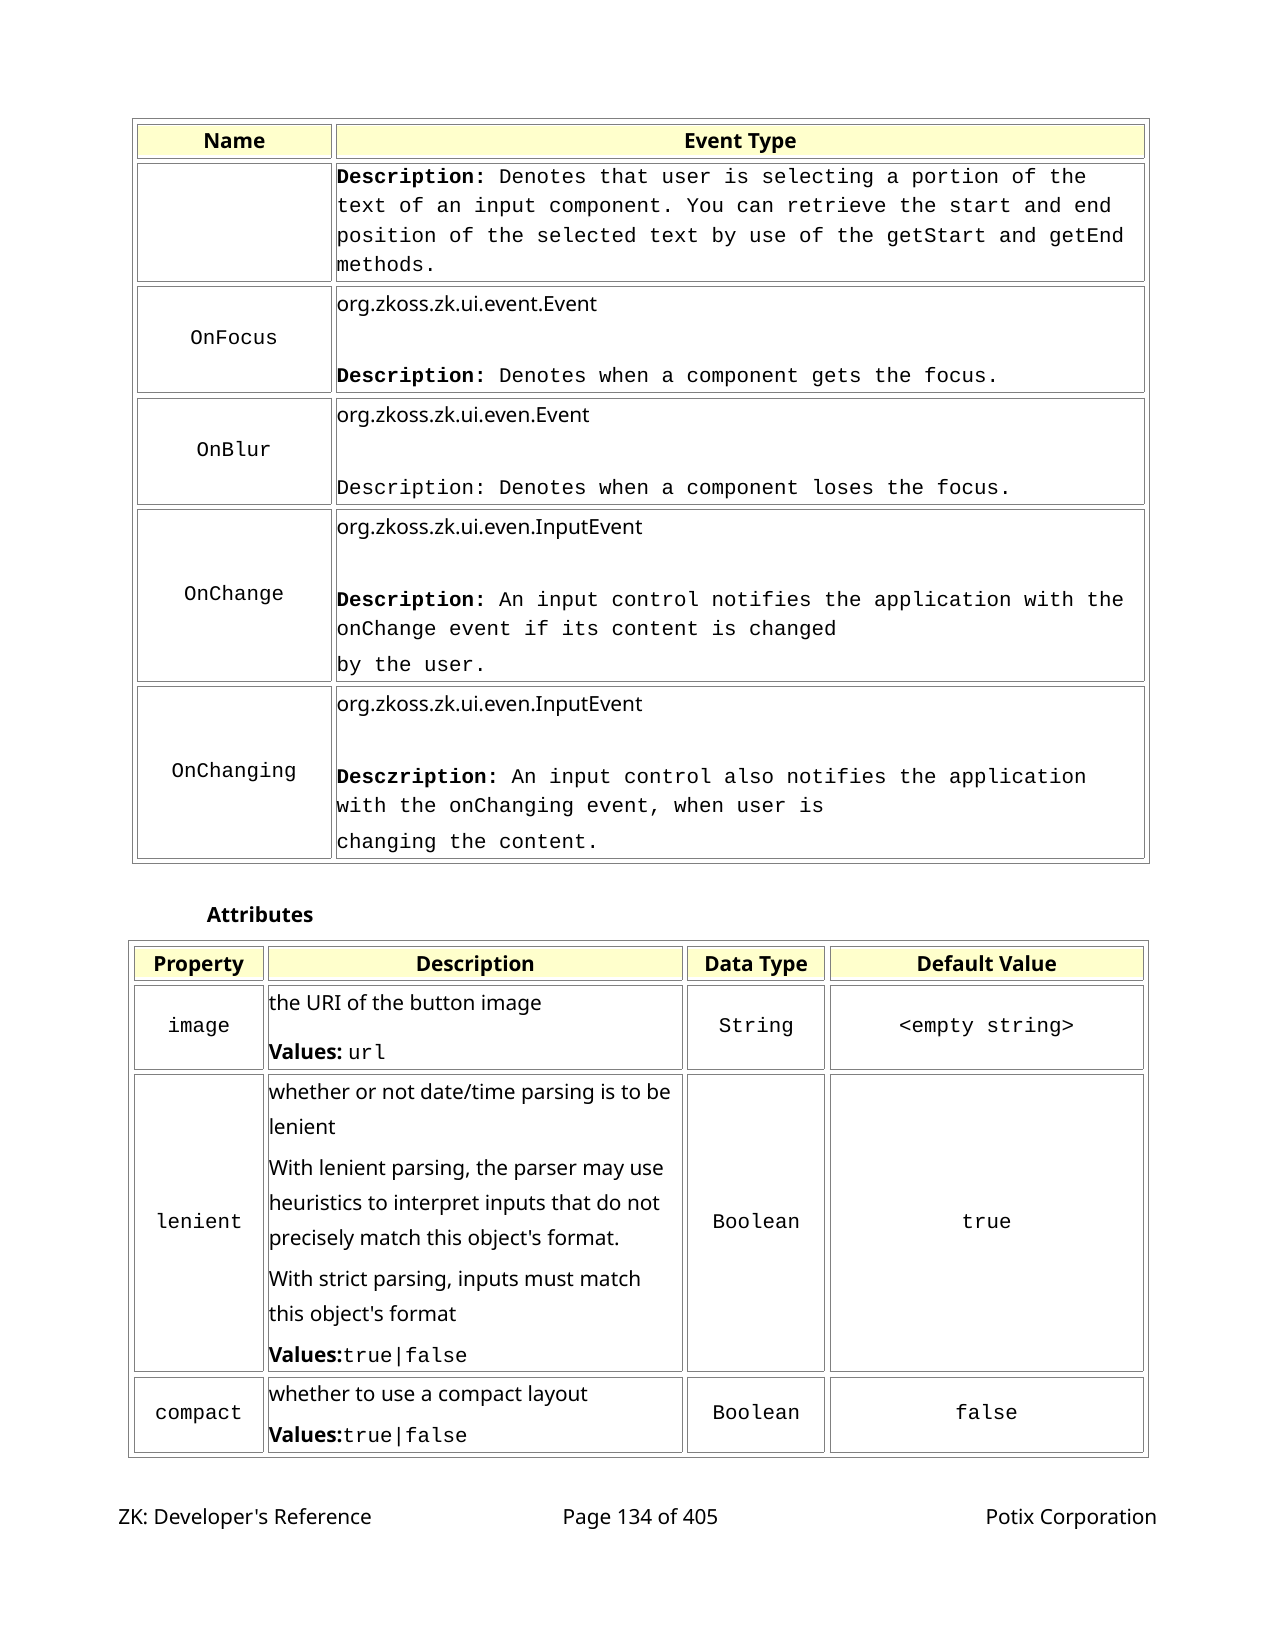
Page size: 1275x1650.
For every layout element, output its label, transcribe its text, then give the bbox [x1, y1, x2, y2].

table_header Event Type [334, 119, 1147, 158]
table_cell compact [131, 1371, 266, 1452]
table_cell Boolean [685, 1069, 827, 1371]
table_cell OnChange [134, 504, 333, 681]
table_cell OnChanging [134, 681, 333, 858]
table_cell OnFocus [134, 281, 333, 392]
table_cell true [827, 1069, 1146, 1371]
table_header Property [131, 941, 266, 980]
table_cell [134, 158, 333, 281]
table_cell OnBlur [134, 392, 333, 504]
table_header Name [134, 119, 333, 158]
table_cell Boolean [685, 1371, 827, 1452]
table_cell the URI of the button image Values: url [266, 980, 685, 1068]
table_cell lenient [131, 1069, 266, 1371]
table_cell org.zkoss.zk.ui.even.Event Description: Denotes when a component loses the focus. [334, 392, 1147, 504]
table_cell Description: Denotes that user is selecting a portion of the text of an input component. You can retrieve the start and end position of the selected text by use of the getStart and getEnd methods. [334, 158, 1147, 281]
table_header Description [266, 941, 685, 980]
subtitle Attributes [207, 900, 1157, 928]
table_header Default Value [827, 941, 1146, 980]
table_cell String [685, 980, 827, 1068]
table_cell whether to use a compact layout Values:true|false [266, 1371, 685, 1452]
table_cell whether or not date/time parsing is to be lenient With lenient parsing, the parser may use heuristics to interpret inputs that do not precisely match this object's format. With strict parsing, inputs must match this object's format Values:true|false [266, 1069, 685, 1371]
table_cell org.zkoss.zk.ui.even.InputEvent Desczription: An input control also notifies the application with the onChanging event, when user is changing the content. [334, 681, 1147, 858]
table_cell org.zkoss.zk.ui.event.Event Description: Denotes when a component gets the focus. [334, 281, 1147, 392]
table_cell false [827, 1371, 1146, 1452]
table_cell image [131, 980, 266, 1068]
table_cell <empty string> [827, 980, 1146, 1068]
table_header Data Type [685, 941, 827, 980]
table_cell org.zkoss.zk.ui.even.InputEvent Description: An input control notifies the application with the onChange event if its content is changed by the user. [334, 504, 1147, 681]
